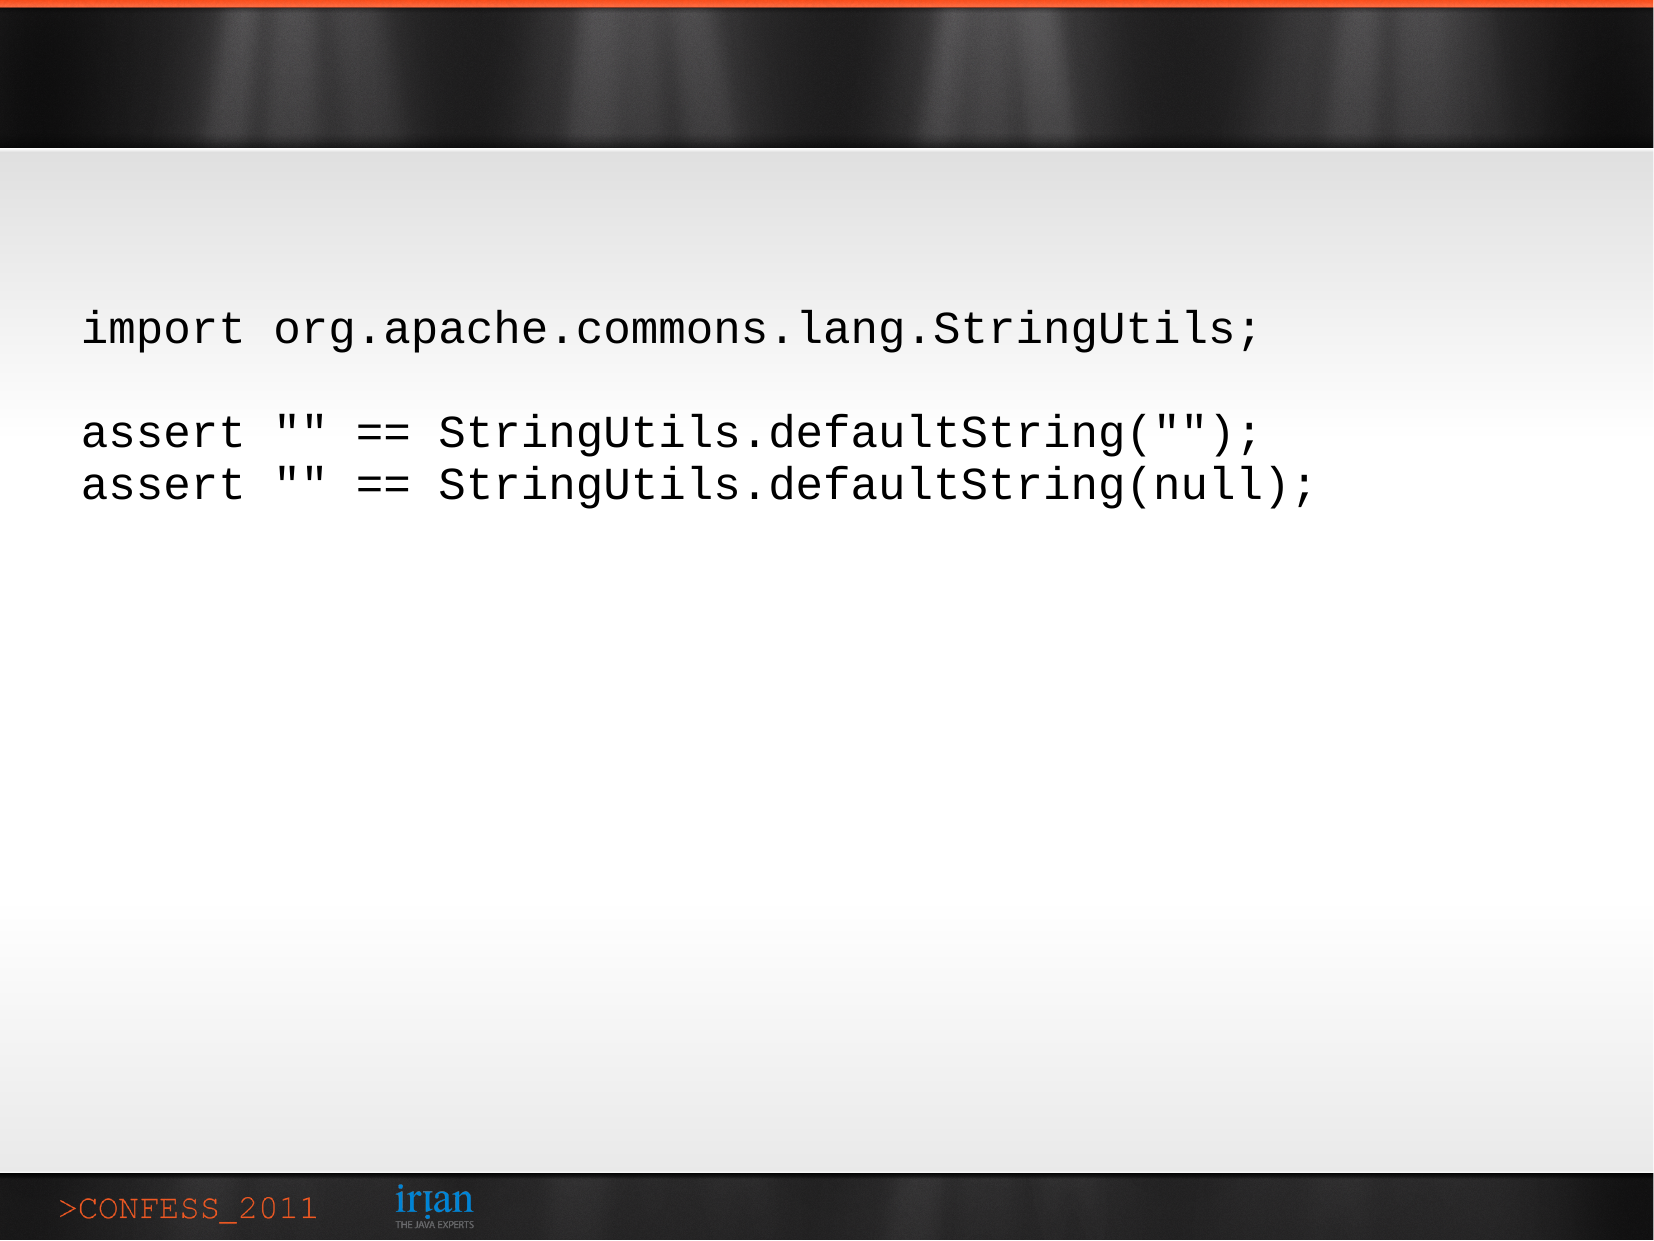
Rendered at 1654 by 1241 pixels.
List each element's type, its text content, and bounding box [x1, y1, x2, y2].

subtitle import org.apache.commons.lang.StringUtils; assert "" == StringUtils.defaultString(""); assert "" == StringUtils.defaultString(null); [80, 305, 1570, 1125]
picture [0, 0, 1654, 1240]
